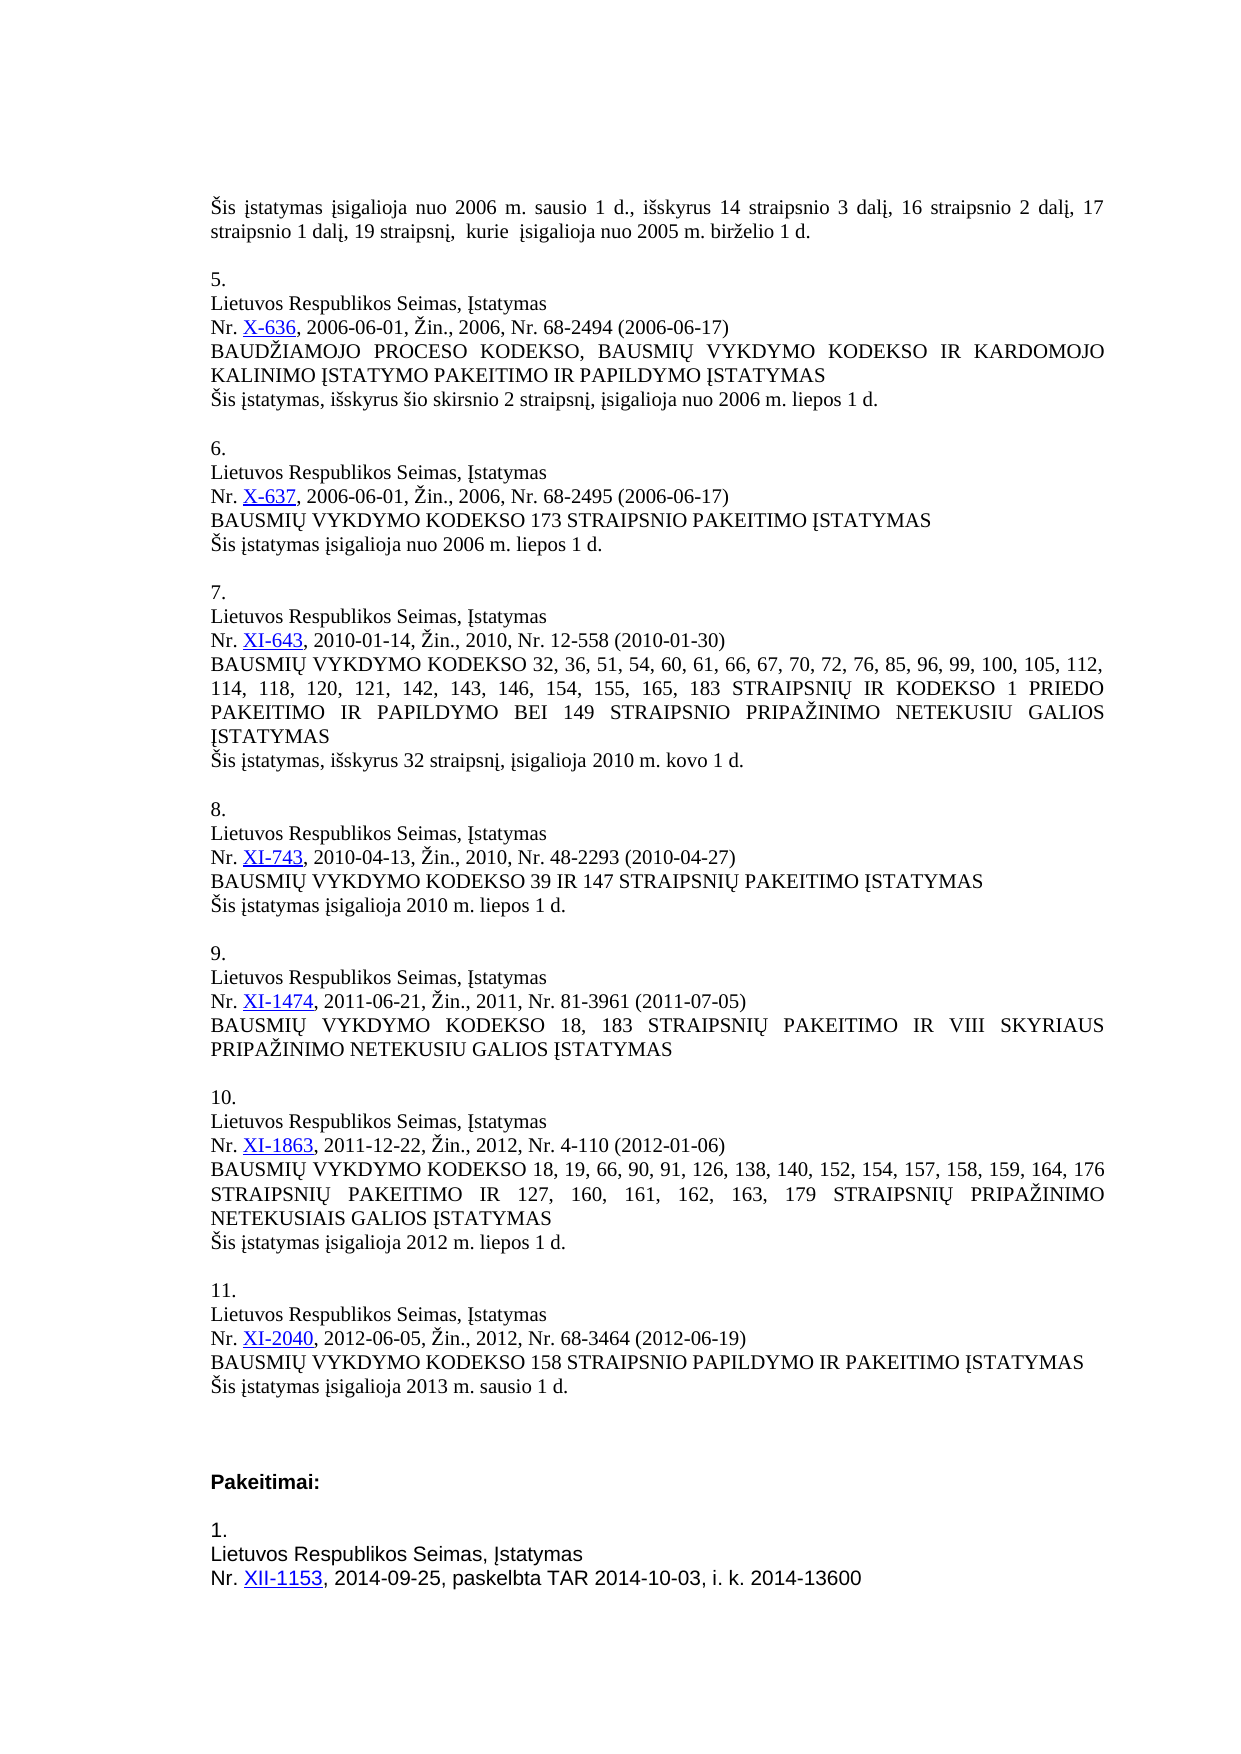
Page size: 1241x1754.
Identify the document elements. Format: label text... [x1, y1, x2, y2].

text BAUSMIŲ VYKDYMO KODEKSO 18, 19, 66, 90, 91, 126, 138, 140, 152, 154, 157, 158, 159, 164, 176 STRAIPSNIŲ PAKEITIMO IR 127, 160, 161, 162, 163, 179 STRAIPSNIŲ PRIPAŽINIMO NETEKUSIAIS GALIOS ĮSTATYMAS [210, 1157, 1105, 1229]
text BAUSMIŲ VYKDYMO KODEKSO 39 IR 147 STRAIPSNIŲ PAKEITIMO ĮSTATYMAS [210, 869, 1105, 893]
text 7. [210, 580, 1105, 604]
text 1. [210, 1518, 1105, 1542]
text Nr. XI-643, 2010-01-14, Žin., 2010, Nr. 12-558 (2010-01-30) [210, 628, 1105, 652]
text 11. [210, 1278, 1105, 1302]
text Nr. XII-1153, 2014-09-25, paskelbta TAR 2014-10-03, i. k. 2014-13600 [210, 1566, 1105, 1590]
text 9. [210, 941, 1105, 965]
text Šis įstatymas įsigalioja 2010 m. liepos 1 d. [210, 893, 1105, 917]
text Šis įstatymas įsigalioja nuo 2006 m. liepos 1 d. [210, 532, 1105, 556]
text BAUSMIŲ VYKDYMO KODEKSO 32, 36, 51, 54, 60, 61, 66, 67, 70, 72, 76, 85, 96, 99, 100, 105, 112, 114, 118, 120, 121, 142, 143, 146, 154, 155, 165, 183 STRAIPSNIŲ IR KODEKSO 1 PRIEDO PAKEITIMO IR PAPILDYMO BEI 149 STRAIPSNIO PRIPAŽINIMO NETEKUSIU GALIOS ĮSTATYMAS [210, 652, 1105, 748]
text Nr. XI-1474, 2011-06-21, Žin., 2011, Nr. 81-3961 (2011-07-05) [210, 989, 1105, 1013]
text 8. [210, 796, 1105, 821]
text BAUSMIŲ VYKDYMO KODEKSO 173 STRAIPSNIO PAKEITIMO ĮSTATYMAS [210, 508, 1105, 532]
text 10. [210, 1085, 1105, 1109]
text Šis įstatymas įsigalioja nuo 2006 m. sausio 1 d., išskyrus 14 straipsnio 3 dalį, 16 straipsnio 2 dalį, 17 straipsnio 1 dalį, 19 straipsnį, kurie įsigalioja nuo 2005 m. birželio 1 d. [210, 195, 1105, 243]
text Nr. XI-1863, 2011-12-22, Žin., 2012, Nr. 4-110 (2012-01-06) [210, 1133, 1105, 1157]
text Lietuvos Respublikos Seimas, Įstatymas [210, 821, 1105, 844]
text Šis įstatymas įsigalioja 2013 m. sausio 1 d. [210, 1374, 1105, 1398]
text Lietuvos Respublikos Seimas, Įstatymas [210, 1109, 1105, 1133]
text Šis įstatymas įsigalioja 2012 m. liepos 1 d. [210, 1229, 1105, 1254]
text Nr. XI-743, 2010-04-13, Žin., 2010, Nr. 48-2293 (2010-04-27) [210, 844, 1105, 869]
text Nr. X-636, 2006-06-01, Žin., 2006, Nr. 68-2494 (2006-06-17) [210, 315, 1105, 339]
text Nr. X-637, 2006-06-01, Žin., 2006, Nr. 68-2495 (2006-06-17) [210, 484, 1105, 508]
text Pakeitimai: [210, 1470, 1105, 1494]
text Nr. XI-2040, 2012-06-05, Žin., 2012, Nr. 68-3464 (2012-06-19) [210, 1326, 1105, 1350]
text Lietuvos Respublikos Seimas, Įstatymas [210, 604, 1105, 628]
text BAUSMIŲ VYKDYMO KODEKSO 158 STRAIPSNIO PAPILDYMO IR PAKEITIMO ĮSTATYMAS [210, 1350, 1105, 1374]
text BAUDŽIAMOJO PROCESO KODEKSO, BAUSMIŲ VYKDYMO KODEKSO IR KARDOMOJO KALINIMO ĮSTATYMO PAKEITIMO IR PAPILDYMO ĮSTATYMAS [210, 339, 1105, 387]
text Lietuvos Respublikos Seimas, Įstatymas [210, 291, 1105, 315]
text Lietuvos Respublikos Seimas, Įstatymas [210, 965, 1105, 989]
text Lietuvos Respublikos Seimas, Įstatymas [210, 1302, 1105, 1326]
text 6. [210, 436, 1105, 459]
text Lietuvos Respublikos Seimas, Įstatymas [210, 459, 1105, 484]
text BAUSMIŲ VYKDYMO KODEKSO 18, 183 STRAIPSNIŲ PAKEITIMO IR VIII SKYRIAUS PRIPAŽINIMO NETEKUSIU GALIOS ĮSTATYMAS [210, 1013, 1105, 1061]
text 5. [210, 267, 1105, 291]
text Lietuvos Respublikos Seimas, Įstatymas [210, 1542, 1105, 1566]
text Šis įstatymas, išskyrus 32 straipsnį, įsigalioja 2010 m. kovo 1 d. [210, 748, 1105, 772]
text Šis įstatymas, išskyrus šio skirsnio 2 straipsnį, įsigalioja nuo 2006 m. liepos 1 d. [210, 387, 1105, 411]
